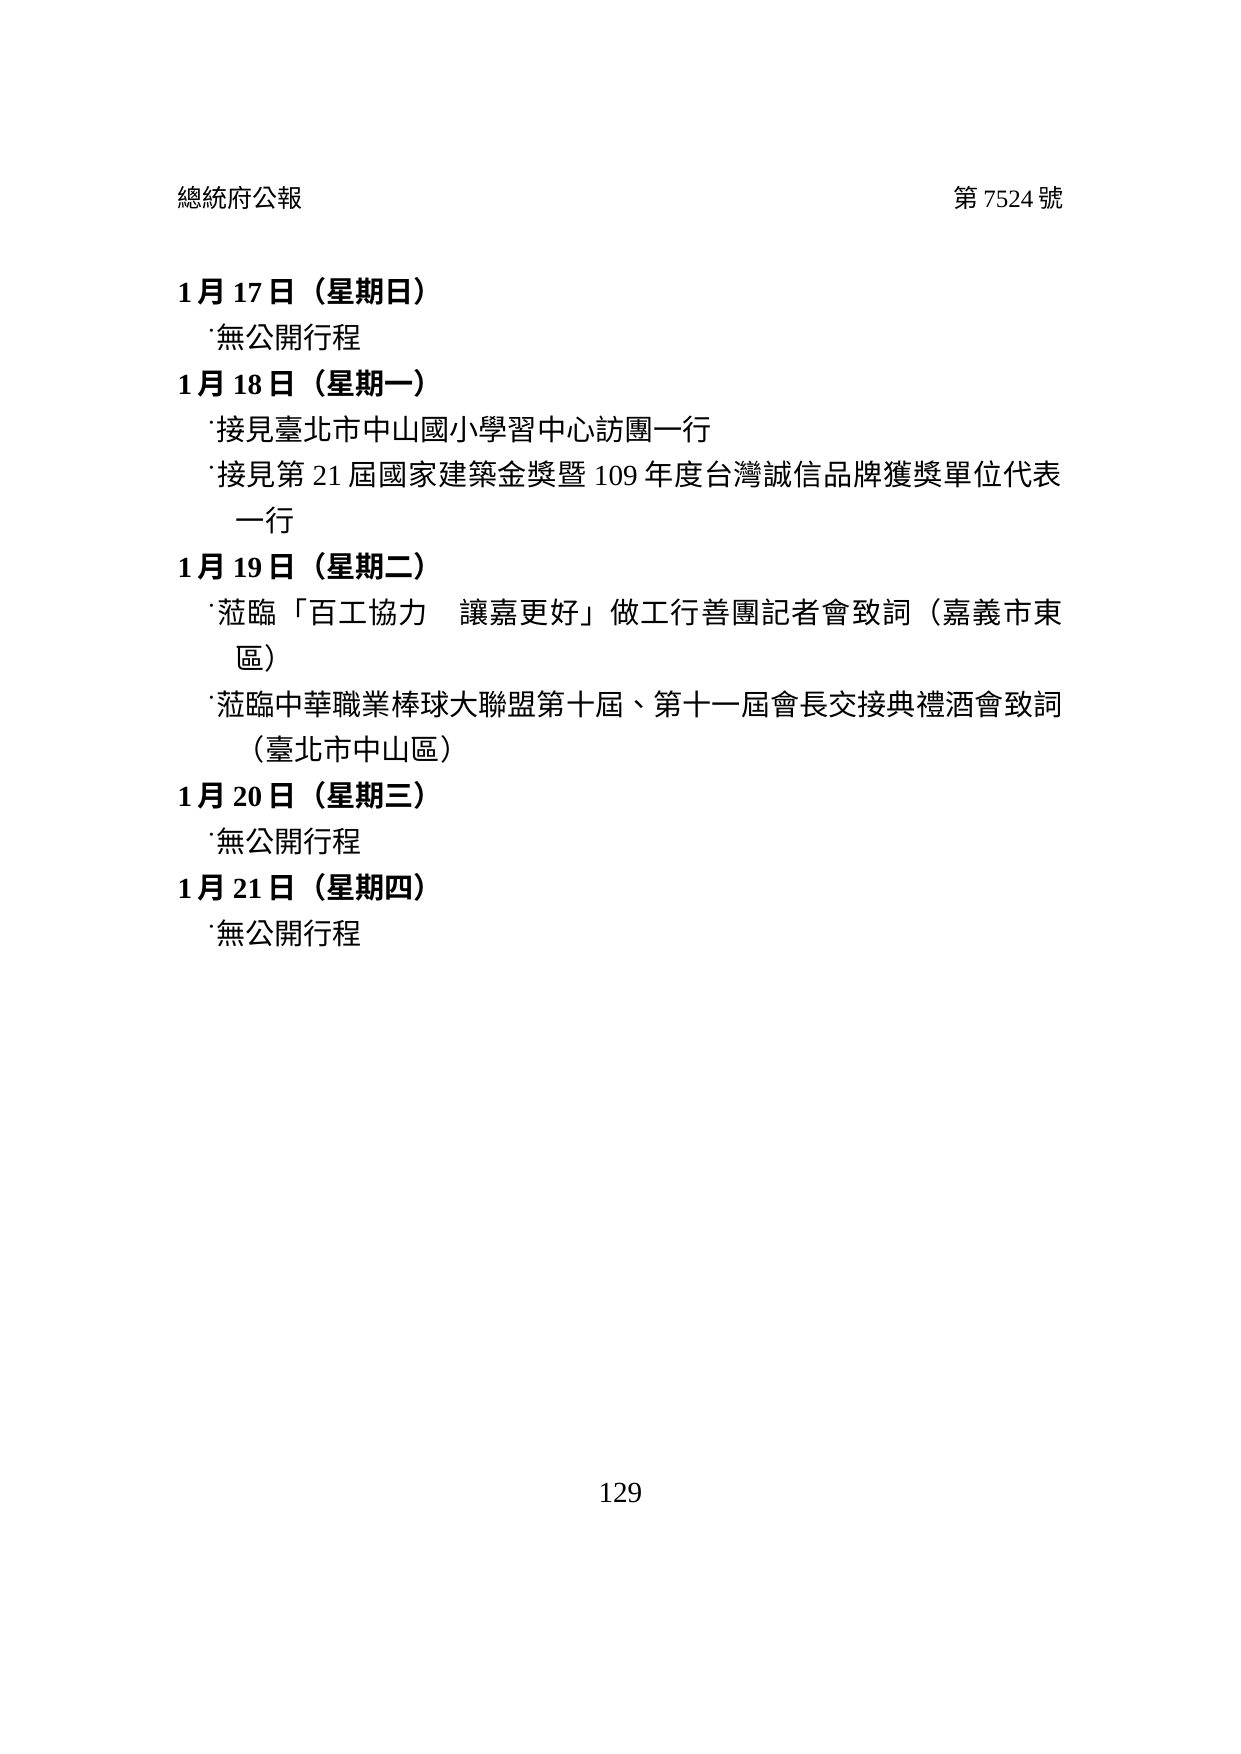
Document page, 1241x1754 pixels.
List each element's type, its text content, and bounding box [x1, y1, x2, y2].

text 1月21日（星期四） [177, 862, 1063, 907]
text 1月20日（星期三） [177, 770, 1063, 816]
text ˙無公開行程 [206, 907, 1063, 953]
text ˙無公開行程 [206, 816, 1063, 862]
text 1月18日（星期一） [177, 357, 1063, 403]
text ˙接見第21屆國家建築金獎暨109年度台灣誠信品牌獲獎單位代表一行 [206, 449, 1063, 541]
text ˙接見臺北市中山國小學習中心訪團一行 [206, 403, 1063, 449]
text ˙蒞臨「百工協力 讓嘉更好」做工行善團記者會致詞（嘉義市東區） [206, 587, 1063, 678]
text 1月17日（星期日） [177, 266, 1063, 312]
text 1月19日（星期二） [177, 541, 1063, 587]
text ˙無公開行程 [206, 312, 1063, 357]
text ˙蒞臨中華職業棒球大聯盟第十屆、第十一屆會長交接典禮酒會致詞（臺北市中山區） [206, 678, 1063, 770]
